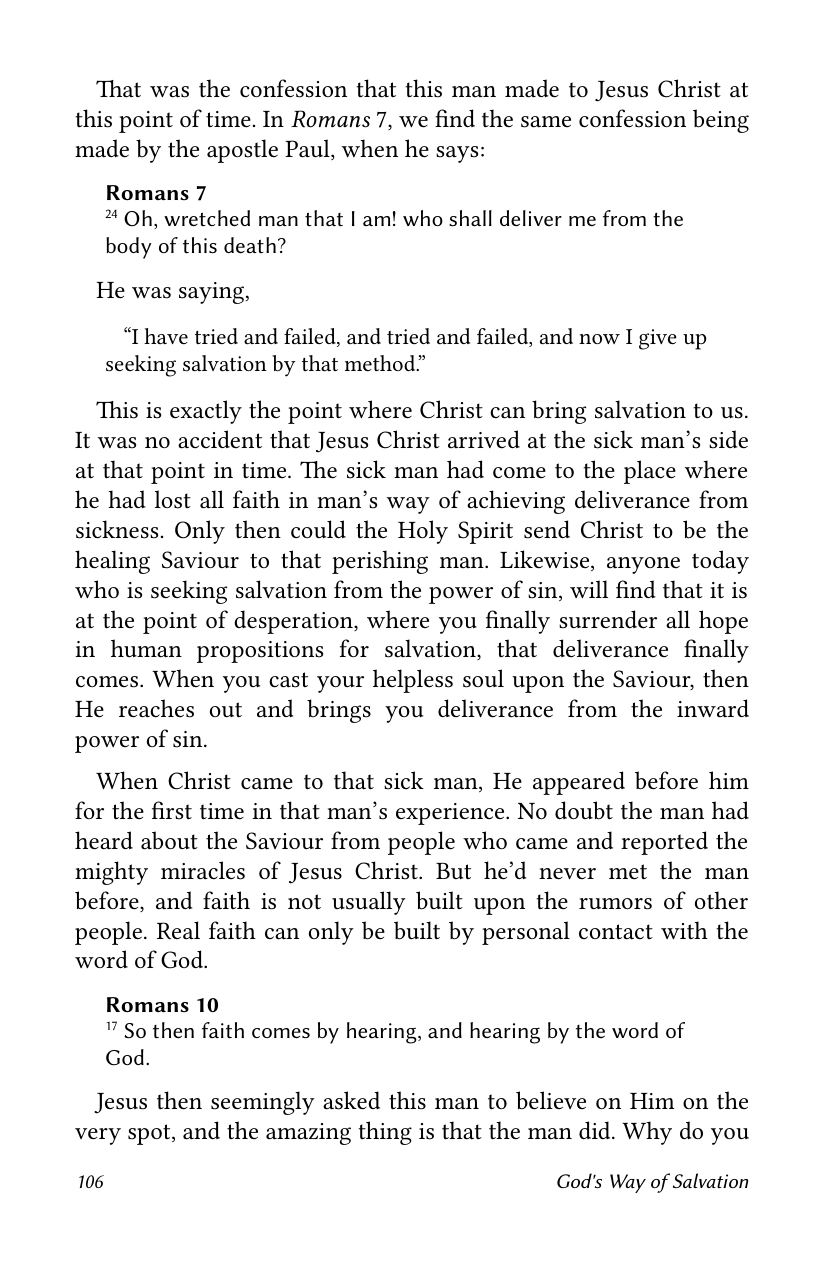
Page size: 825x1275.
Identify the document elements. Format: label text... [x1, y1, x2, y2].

text That was the confession that this man made to Jesus Christ at this point of time. In Romans 7, we find the same confession being made by the apostle Paul, when he says: [75, 75, 750, 163]
text Romans 7 [105, 180, 750, 206]
text He was saying, [75, 276, 750, 304]
text This is exactly the point where Christ can bring salvation to us. It was no accident that Jesus Christ arrived at the sick man’s side at that point in time. The sick man had come to the place where he had lost all faith in man’s way of achieving deliverance from sickness. Only then could the Holy Spirit send Christ to be the healing Saviour to that perishing man. Likewise, anyone today who is seeking salvation from the power of sin, will find that it is at the point of desperation, where you finally surrender all hope in human propositions for salvation, that deliverance finally comes. When you cast your helpless soul upon the Saviour, then He reaches out and brings you deliverance from the inward power of sin. [75, 396, 750, 754]
text Jesus then seemingly asked this man to believe on Him on the very spot, and the amazing thing is that the man did. Why do you [75, 1087, 750, 1146]
text 24 Oh, wretched man that I am! who shall deliver me from the body of this death? [105, 206, 720, 259]
text Romans 10 [105, 991, 750, 1018]
text “I have tried and failed, and tried and failed, and now I give up seeking salvation by that method.” [105, 323, 720, 377]
text 17 So then faith comes by hearing, and hearing by the word of God. [105, 1018, 720, 1071]
text When Christ came to that sick man, He appeared before him for the first time in that man’s experience. No doubt the man had heard about the Saviour from people who came and reported the mighty miracles of Jesus Christ. But he’d never met the man before, and faith is not usually built upon the rumors of other people. Real faith can only be built by personal contact with the word of God. [75, 767, 750, 975]
